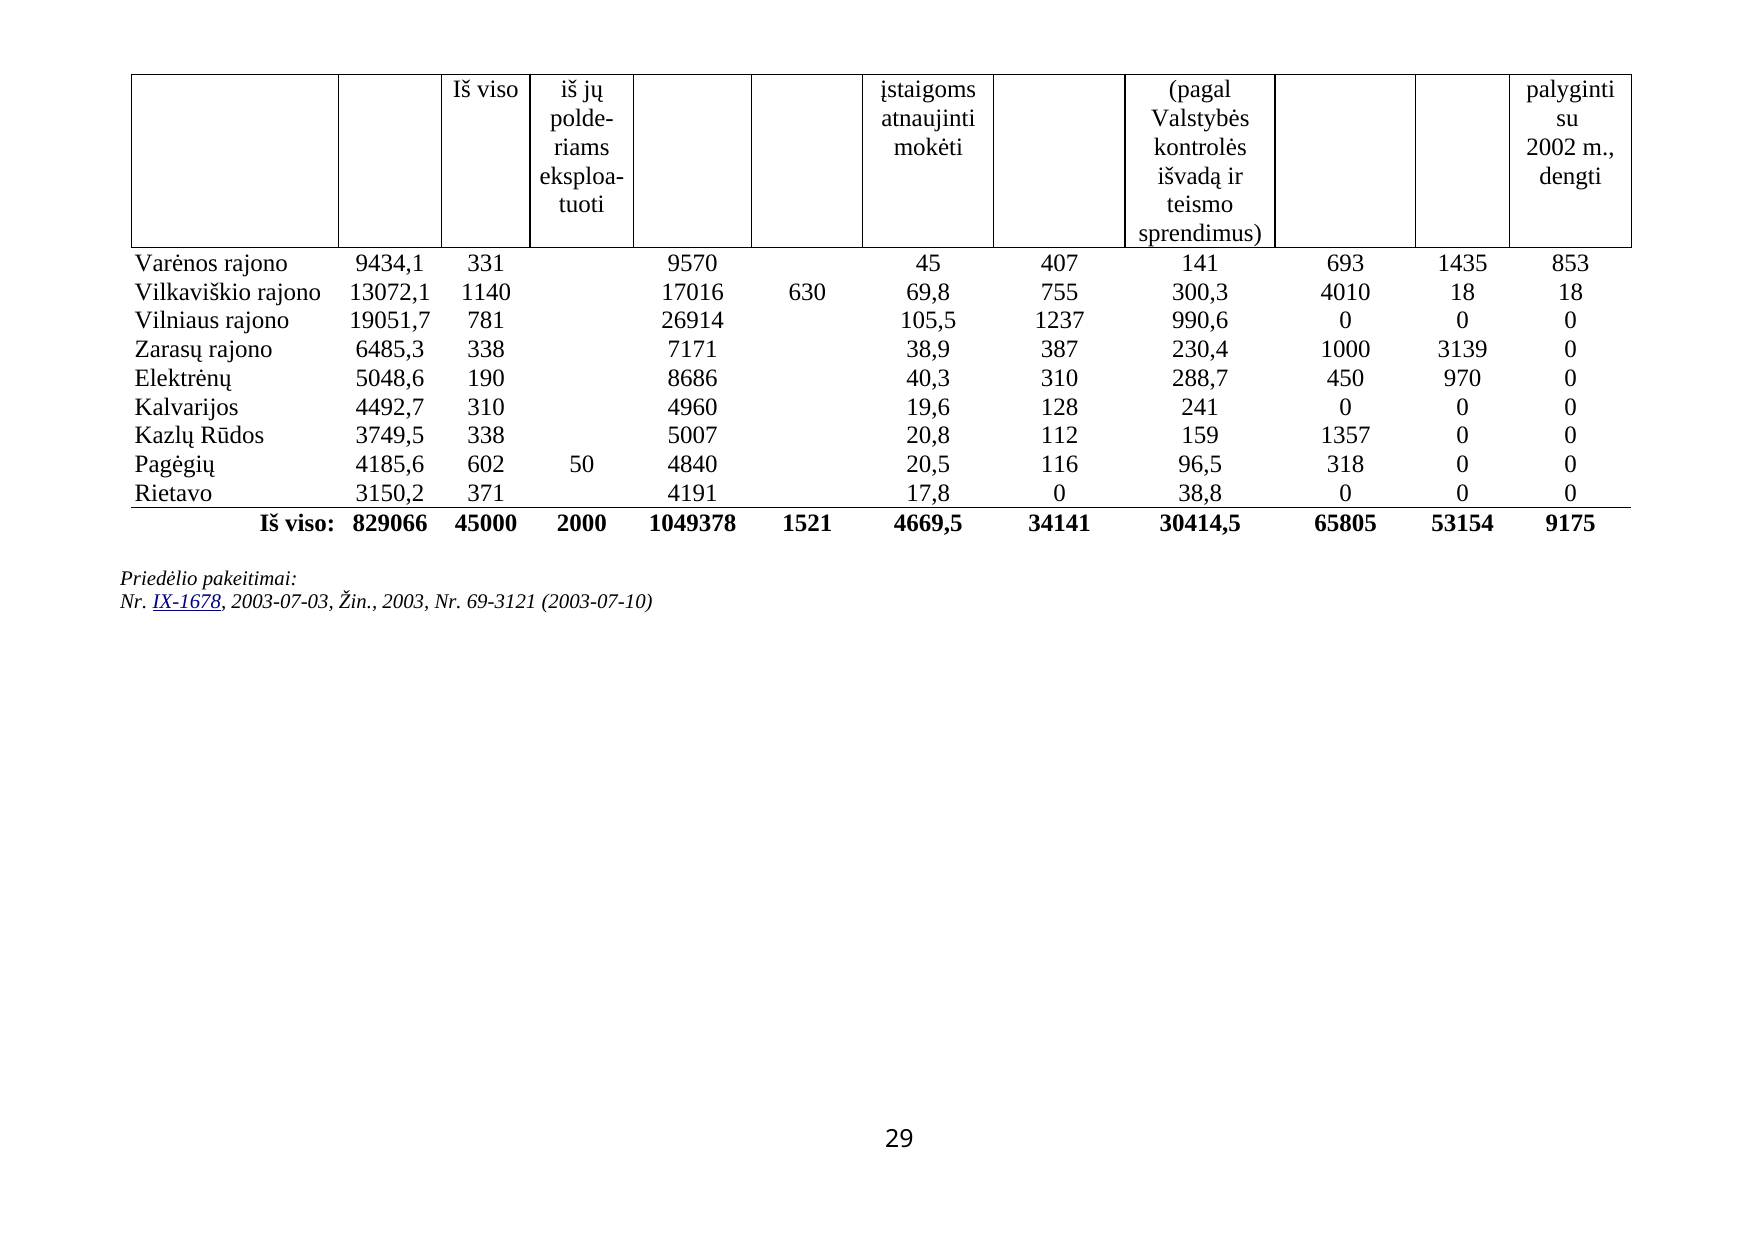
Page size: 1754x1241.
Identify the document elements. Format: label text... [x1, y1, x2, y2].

table_cell 0 [1509, 421, 1631, 449]
table_cell 20,8 [863, 421, 994, 449]
table_cell Elektrėnų [131, 363, 338, 392]
table_cell Iš viso [442, 75, 529, 247]
table_cell 338 [441, 334, 530, 363]
table_cell 829066 [338, 508, 441, 537]
table_cell 19,6 [863, 392, 994, 421]
table_cell 53154 [1416, 508, 1509, 537]
table_cell 128 [994, 392, 1125, 421]
table_cell įstaigoms atnaujinti mokėti [863, 75, 993, 247]
table_cell [530, 363, 633, 392]
table_cell 19051,7 [338, 306, 441, 334]
table_cell 0 [1416, 449, 1509, 478]
table_cell 8686 [633, 363, 751, 392]
table_cell 4960 [633, 392, 751, 421]
table_cell 38,8 [1125, 478, 1275, 507]
table_cell 1140 [441, 277, 530, 306]
table_cell 450 [1275, 363, 1416, 392]
table_cell 4492,7 [338, 392, 441, 421]
table_cell 4010 [1275, 277, 1416, 306]
table_cell 4669,5 [863, 508, 994, 537]
table_cell [530, 248, 633, 277]
table_cell 17,8 [863, 478, 994, 507]
table_cell 0 [1416, 421, 1509, 449]
table_cell Zarasų rajono [131, 334, 338, 363]
table_cell 0 [1509, 306, 1631, 334]
table_cell 230,4 [1125, 334, 1275, 363]
table_cell 1357 [1275, 421, 1416, 449]
table_cell [751, 334, 862, 363]
table_cell 5007 [633, 421, 751, 449]
table_cell 9175 [1509, 508, 1631, 537]
table_cell 116 [994, 449, 1125, 478]
table_cell 300,3 [1125, 277, 1275, 306]
table_cell Kazlų Rūdos [131, 421, 338, 449]
table_cell [132, 75, 338, 247]
table_cell 755 [994, 277, 1125, 306]
table_cell 30414,5 [1125, 508, 1275, 537]
table_cell Kalvarijos [131, 392, 338, 421]
table_cell [751, 421, 862, 449]
table_cell 0 [1416, 478, 1509, 507]
table_cell 112 [994, 421, 1125, 449]
table_cell 65805 [1275, 508, 1416, 537]
table_cell Varėnos rajono [131, 248, 338, 277]
table_cell [530, 334, 633, 363]
table_cell Rietavo [131, 478, 338, 507]
text Priedėlio pakeitimai: [120, 565, 1603, 589]
table_cell 45000 [441, 508, 530, 537]
table_cell 9570 [633, 248, 751, 277]
table_cell [634, 75, 751, 247]
table_cell 630 [751, 277, 862, 306]
table_cell 970 [1416, 363, 1509, 392]
table_cell 310 [441, 392, 530, 421]
table_cell 69,8 [863, 277, 994, 306]
table_cell [530, 478, 633, 507]
table_cell 190 [441, 363, 530, 392]
table_cell 6485,3 [338, 334, 441, 363]
table_cell 0 [994, 478, 1125, 507]
table_cell 387 [994, 334, 1125, 363]
table_cell 602 [441, 449, 530, 478]
table_cell [751, 392, 862, 421]
table_cell 40,3 [863, 363, 994, 392]
table_cell 159 [1125, 421, 1275, 449]
table_cell 1435 [1416, 248, 1509, 277]
table_cell 105,5 [863, 306, 994, 334]
table_cell Vilniaus rajono [131, 306, 338, 334]
table_cell 338 [441, 421, 530, 449]
table_cell 3139 [1416, 334, 1509, 363]
table_cell 0 [1275, 478, 1416, 507]
table_cell 0 [1275, 392, 1416, 421]
table_cell (pagal Valstybės kontrolės išvadą ir teismo sprendimus) [1126, 75, 1274, 247]
table_cell 13072,1 [338, 277, 441, 306]
table_cell 4840 [633, 449, 751, 478]
table_cell 4185,6 [338, 449, 441, 478]
table_cell [752, 75, 862, 247]
table_cell 3150,2 [338, 478, 441, 507]
table_cell [530, 392, 633, 421]
table_cell 1049378 [633, 508, 751, 537]
table_cell iš jų polde-riams eksploa-tuoti [531, 75, 633, 247]
table_cell [751, 449, 862, 478]
table_cell 18 [1416, 277, 1509, 306]
table_cell 371 [441, 478, 530, 507]
table_cell 34141 [994, 508, 1125, 537]
table_cell 4191 [633, 478, 751, 507]
table_cell [1416, 75, 1509, 247]
table_cell 0 [1509, 478, 1631, 507]
table_cell 0 [1275, 306, 1416, 334]
table_cell 45 [863, 248, 994, 277]
table_cell 241 [1125, 392, 1275, 421]
table_cell [751, 363, 862, 392]
table_cell 331 [441, 248, 530, 277]
table_cell 9434,1 [338, 248, 441, 277]
table_cell [530, 306, 633, 334]
table_cell 0 [1416, 306, 1509, 334]
table_cell 288,7 [1125, 363, 1275, 392]
table_cell 0 [1509, 392, 1631, 421]
table_cell 990,6 [1125, 306, 1275, 334]
table_cell [751, 306, 862, 334]
table_cell 26914 [633, 306, 751, 334]
table_cell 0 [1509, 334, 1631, 363]
table_cell 1237 [994, 306, 1125, 334]
table_cell Pagėgių [131, 449, 338, 478]
text Nr. IX-1678, 2003-07-03, Žin., 2003, Nr. 69-3121 (2003-07-10) [120, 589, 1603, 613]
table_cell 1000 [1275, 334, 1416, 363]
table_cell 141 [1125, 248, 1275, 277]
table_cell 0 [1509, 449, 1631, 478]
table_cell [530, 421, 633, 449]
table_cell 38,9 [863, 334, 994, 363]
table_cell 693 [1275, 248, 1416, 277]
table_cell [751, 478, 862, 507]
table_cell 781 [441, 306, 530, 334]
table_cell palyginti su 2002 m., dengti [1510, 75, 1631, 247]
table_cell 5048,6 [338, 363, 441, 392]
table_cell [751, 248, 862, 277]
table_cell 0 [1509, 363, 1631, 392]
table_cell [339, 75, 441, 247]
table_cell 7171 [633, 334, 751, 363]
table_cell [1276, 75, 1415, 247]
table_cell 18 [1509, 277, 1631, 306]
table_cell 318 [1275, 449, 1416, 478]
table_cell 3749,5 [338, 421, 441, 449]
table_cell 17016 [633, 277, 751, 306]
table_cell 407 [994, 248, 1125, 277]
table_cell 96,5 [1125, 449, 1275, 478]
table_cell Iš viso: [131, 508, 338, 537]
table_cell 310 [994, 363, 1125, 392]
table_cell [994, 75, 1124, 247]
table_cell 1521 [751, 508, 862, 537]
table_cell [530, 277, 633, 306]
table_cell 0 [1416, 392, 1509, 421]
table_cell Vilkaviškio rajono [131, 277, 338, 306]
table_cell 20,5 [863, 449, 994, 478]
table_cell 2000 [530, 508, 633, 537]
table_cell 853 [1509, 248, 1631, 277]
table_cell 50 [530, 449, 633, 478]
